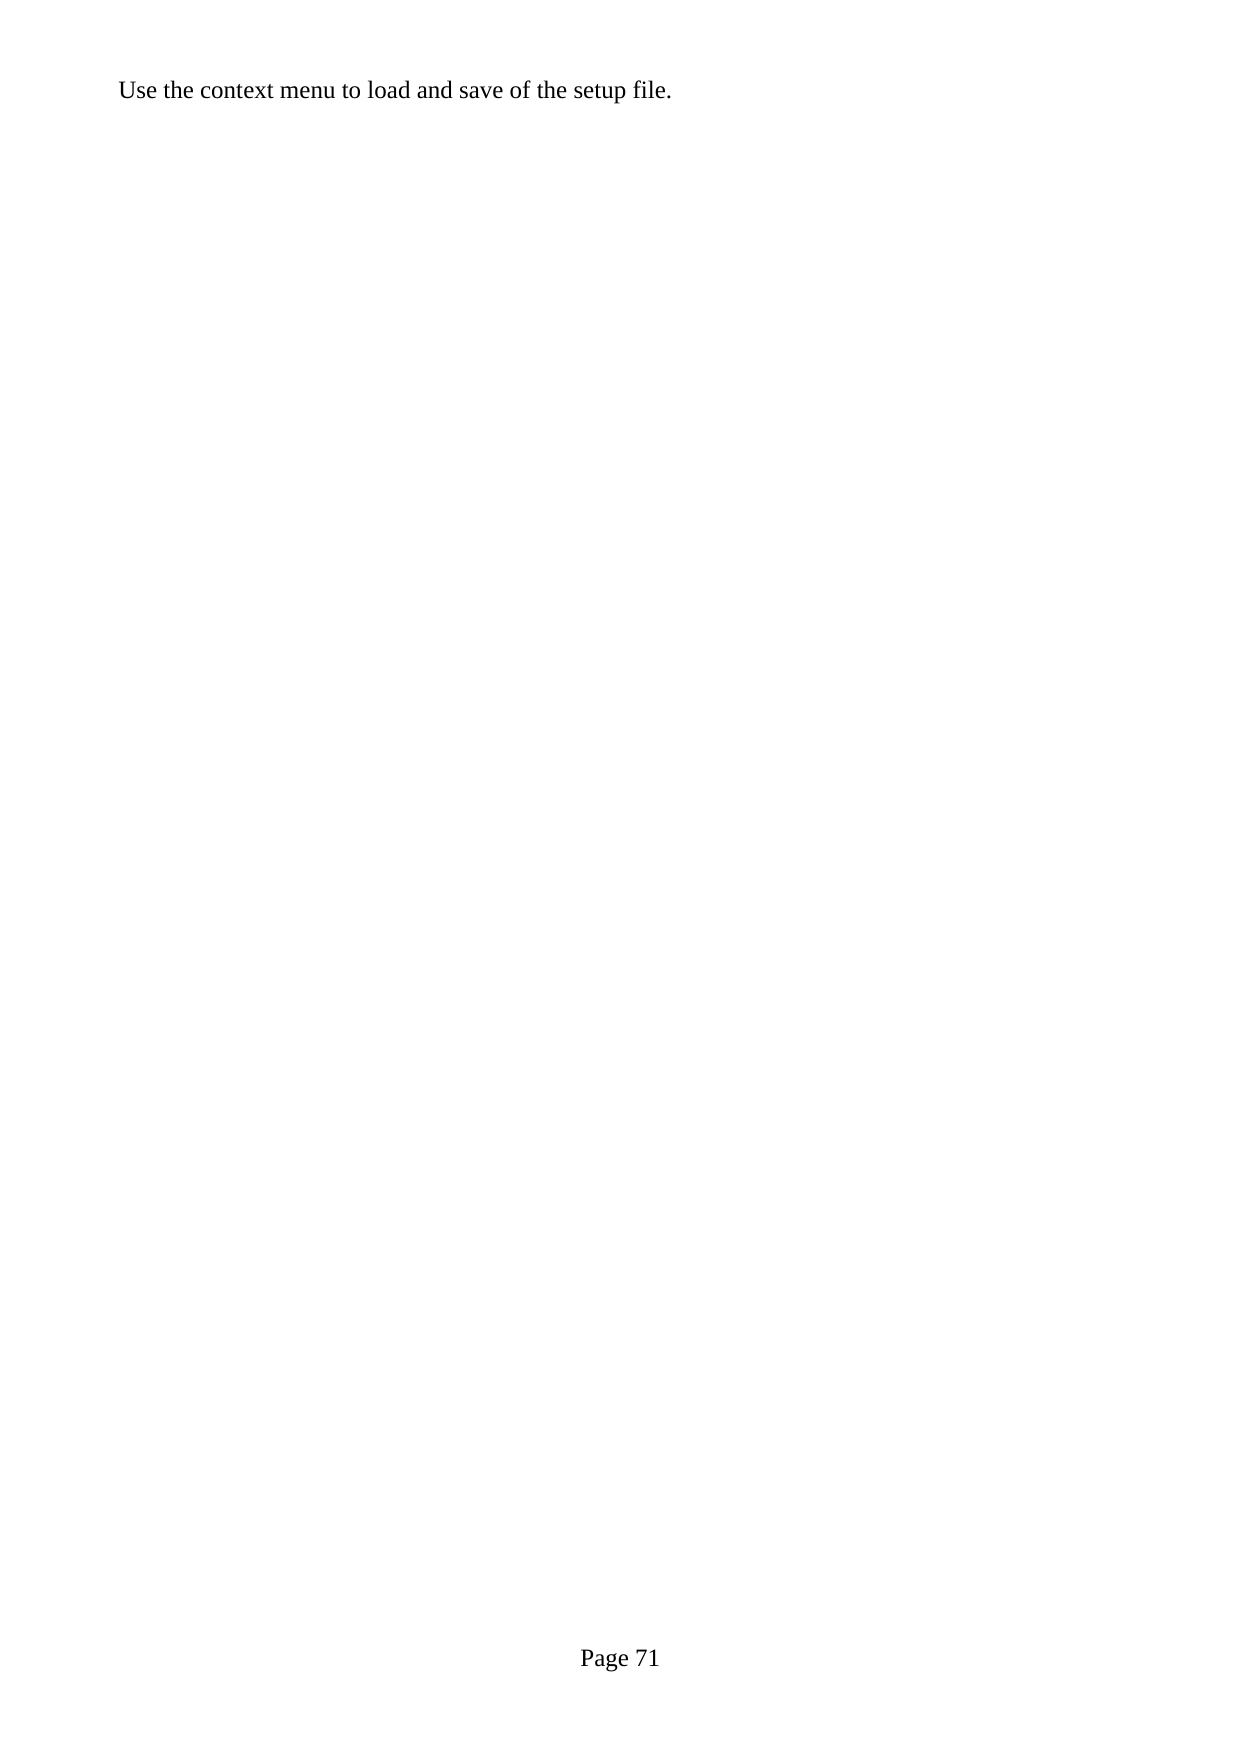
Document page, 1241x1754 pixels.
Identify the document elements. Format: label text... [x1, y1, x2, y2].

text Use the context menu to load and save of the setup file. [118, 75, 1122, 104]
